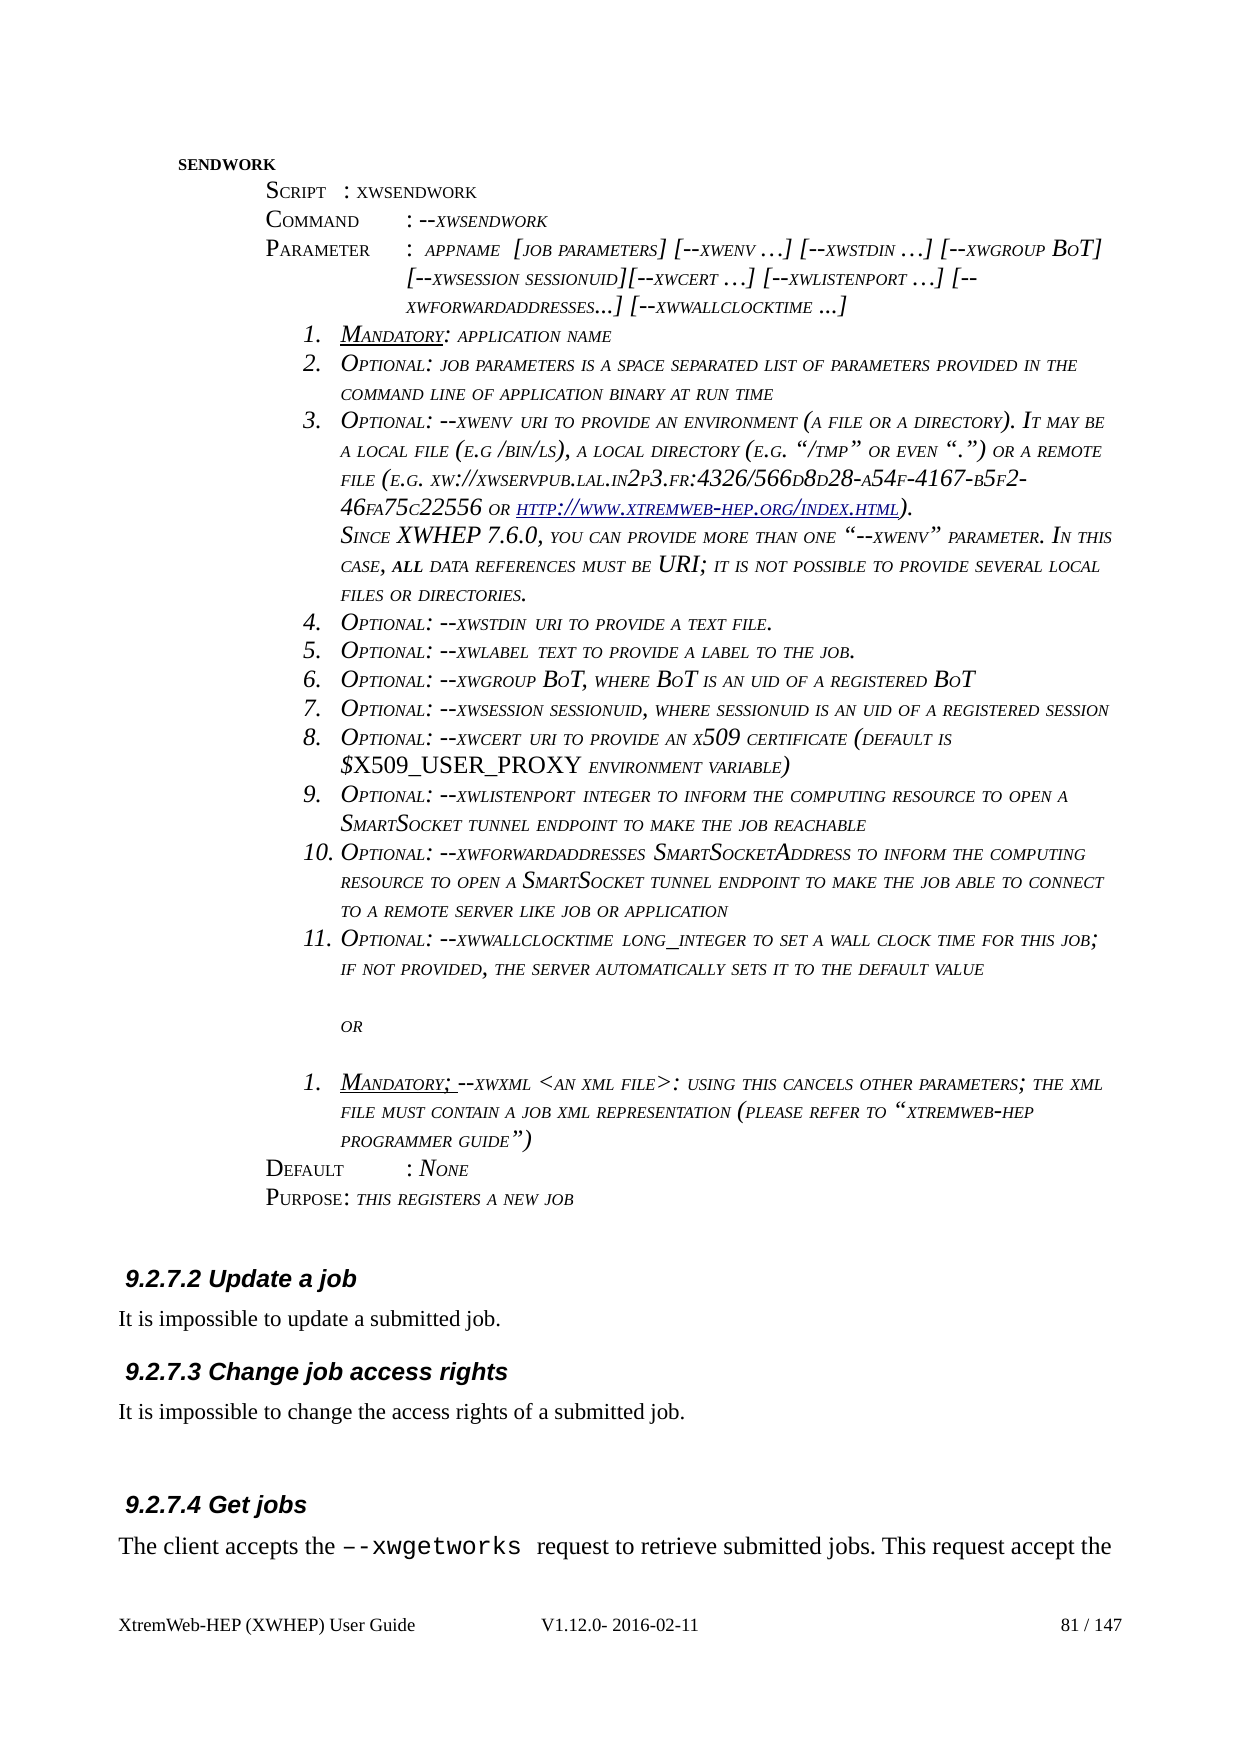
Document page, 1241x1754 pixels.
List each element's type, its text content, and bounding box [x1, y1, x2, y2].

list Optional: job parameters is a space separated list of parameters provided in the command line of application binary at run time [303, 348, 1122, 406]
text Default : None [265, 1153, 1122, 1182]
list Optional: --xwlistenport integer to inform the computing resource to open a SmartSocket tunnel endpoint to make the job reachable [303, 779, 1122, 837]
text sendwork [178, 147, 1122, 176]
text The client accepts the –-xwgetworks request to retrieve submitted jobs. This request accept the [118, 1531, 1122, 1562]
subtitle Update a job [118, 1264, 1122, 1293]
text Script : xwsendwork [265, 176, 1122, 204]
list Optional: --xwgroup BoT, where BoT is an uid of a registered BoT [303, 664, 1122, 693]
list Optional: --xwstdin uri to provide a text file. [303, 607, 1122, 636]
text Parameter : appname [job parameters] [--xwenv …] [--xwstdin …] [--xwgroup BoT] [--xwsession sessionuid][--xwcert …] [--xwlistenport …] [--xwforwardaddresses...] [--xwwallclocktime ...] [265, 233, 1122, 319]
subtitle Get jobs [118, 1490, 1122, 1519]
subtitle Change job access rights [118, 1357, 1122, 1385]
list Optional: --xwlabel text to provide a label to the job. [303, 636, 1122, 664]
list Optional: --xwforwardaddresses SmartSocketAddress to inform the computing resource to open a SmartSocket tunnel endpoint to make the job able to connect to a remote server like job or application [303, 837, 1122, 923]
list Optional: --xwcert uri to provide an x509 certificate (default is $X509_USER_PROXY environment variable) [303, 722, 1122, 779]
list Mandatory: application name [303, 319, 1122, 348]
list Mandatory; --xwxml <an xml file>: using this cancels other parameters; the xml file must contain a job xml representation (please refer to “xtremweb-hep programmer guide”) [303, 1067, 1122, 1153]
list Optional: --xwwallclocktime long_integer to set a wall clock time for this job; if not provided, the server automatically sets it to the default value [303, 923, 1122, 981]
text It is impossible to update a submitted job. [118, 1305, 1122, 1332]
text Command : --xwsendwork [265, 204, 1122, 233]
list or [303, 1009, 1122, 1038]
list Optional: --xwenv uri to provide an environment (a file or a directory). It may be a local file (e.g /bin/ls), a local directory (e.g. “/tmp” or even “.”) or a remote file (e.g. xw://xwservpub.lal.in2p3.fr:4326/566d8d28-a54f-4167-b5f2-46fa75c22556 or http://www.xtremweb-hep.org/index.html). Since XWHEP 7.6.0, you can provide more than one “--xwenv” parameter. In this case, all data references must be URI; it is not possible to provide several local files or directories. [303, 406, 1122, 607]
text Purpose : this registers a new job [265, 1182, 1122, 1211]
list Optional: --xwsession sessionuid, where sessionuid is an uid of a registered session [303, 693, 1122, 722]
text It is impossible to change the access rights of a submitted job. [118, 1398, 1122, 1424]
